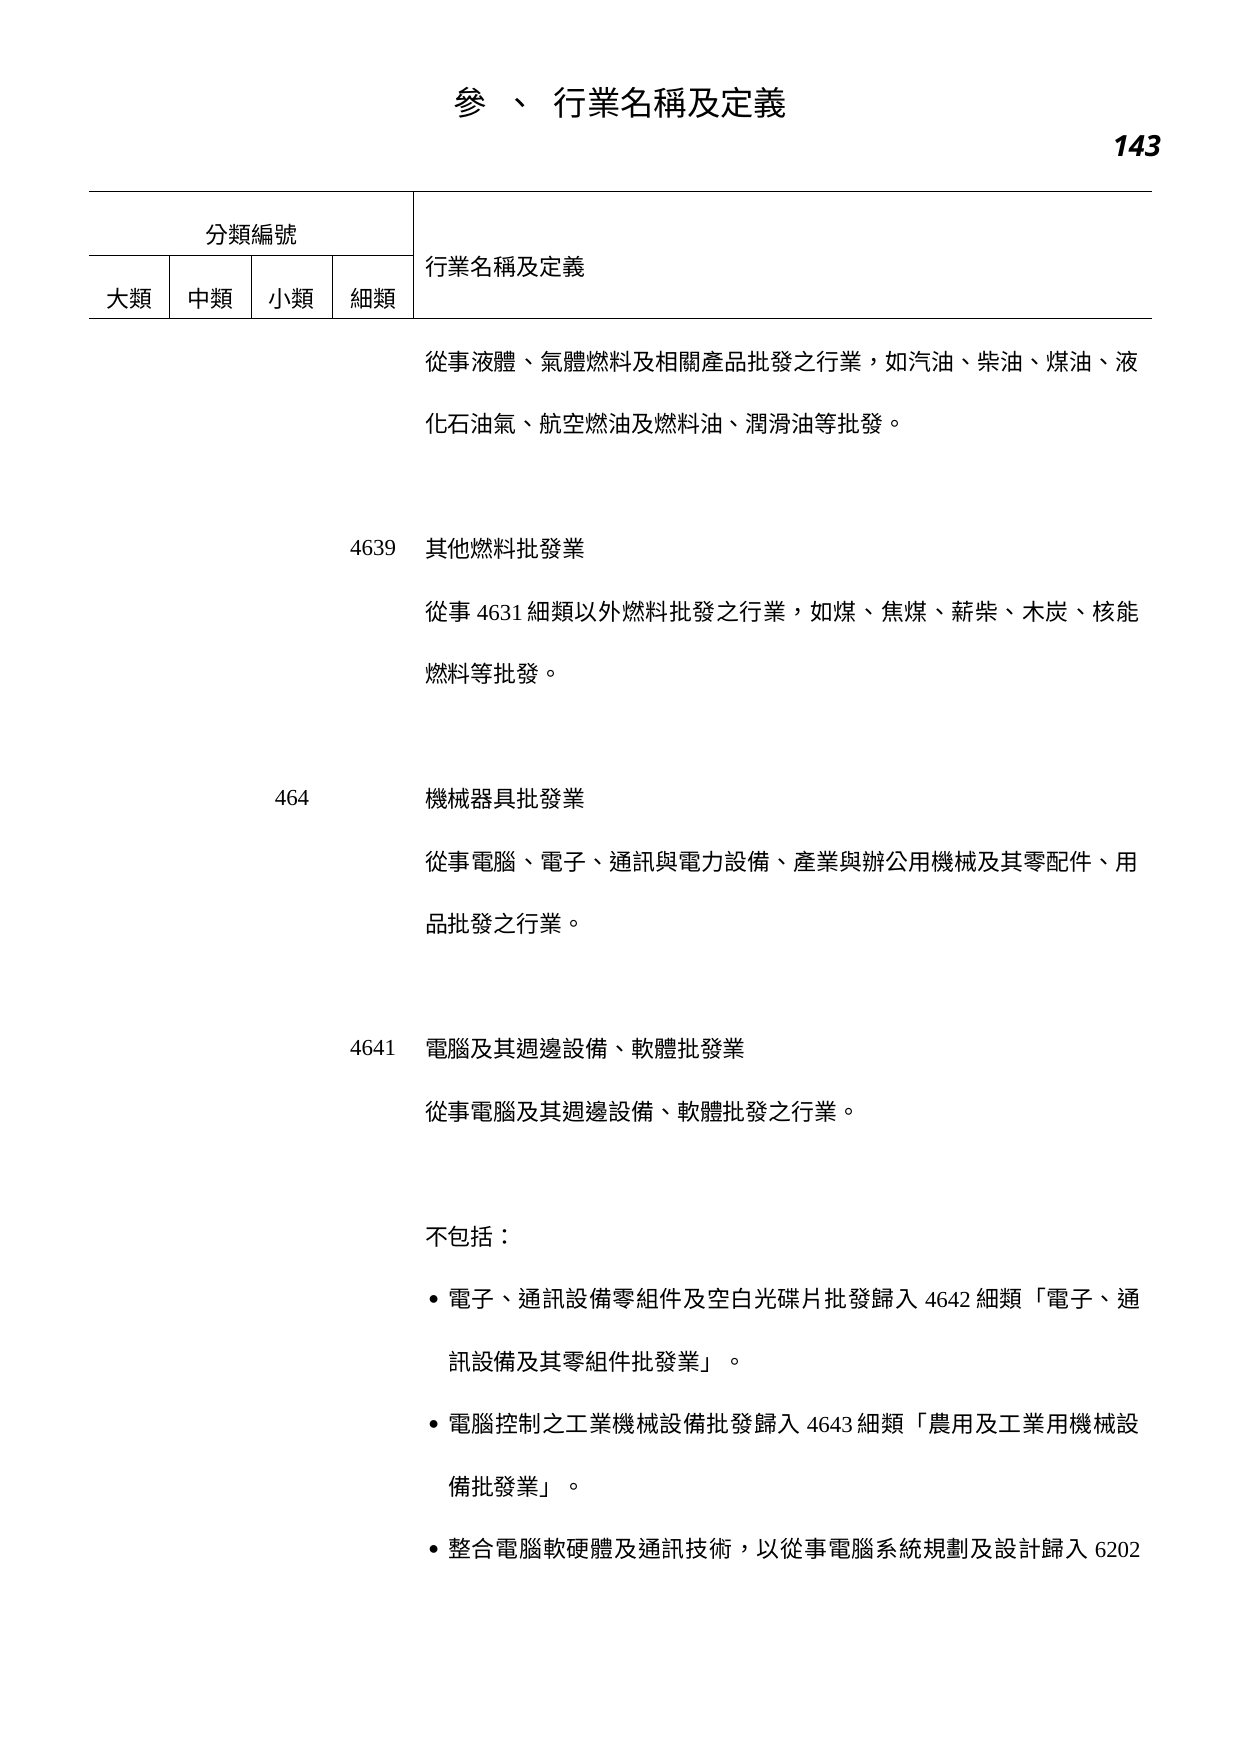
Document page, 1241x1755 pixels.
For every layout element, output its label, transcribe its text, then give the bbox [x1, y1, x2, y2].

table_cell 細類 [333, 256, 413, 318]
table_cell [89, 319, 170, 506]
table_cell 中類 [170, 256, 251, 318]
table_cell 機械器具批發業 從事電腦、電子、通訊與電力設備、產業與辦公用機械及其零配件、用品批發之行業。 [414, 756, 1152, 1006]
table_cell [332, 756, 413, 1006]
table_cell 4641 [332, 1006, 413, 1568]
table_cell [332, 319, 413, 506]
table_cell 小類 [252, 256, 332, 318]
table_cell [170, 506, 251, 756]
table_cell [251, 506, 332, 756]
table_cell 大類 [89, 256, 169, 318]
table_cell [89, 756, 170, 1006]
table_cell 4639 [332, 506, 413, 756]
table_header 行業名稱及定義 [414, 192, 1152, 318]
table_cell [89, 1006, 170, 1568]
table_cell [170, 756, 251, 1006]
table_cell [170, 1006, 251, 1568]
table_cell [89, 506, 170, 756]
table_cell 電腦及其週邊設備、軟體批發業 從事電腦及其週邊設備、軟體批發之行業。 不包括： 電子、通訊設備零組件及空白光碟片批發歸入4642細類「電子、通訊設備及其零組件批發業」。 電腦控制之工業機械設備批發歸入4643細類「農用及工業用機械設備批發業」。 整合電腦軟硬體及通訊技術，以從事電腦系統規劃及設計歸入6202 [414, 1006, 1152, 1568]
table_cell 從事液體、氣體燃料及相關產品批發之行業，如汽油、柴油、煤油、液化石油氣、航空燃油及燃料油、潤滑油等批發。 [414, 319, 1152, 506]
table_header 分類編號 [89, 192, 413, 255]
table_cell [251, 319, 332, 506]
table_cell [170, 319, 251, 506]
table_cell [251, 1006, 332, 1568]
table_cell 464 [251, 756, 332, 1006]
table_cell 其他燃料批發業 從事4631細類以外燃料批發之行業，如煤、焦煤、薪柴、木炭、核能燃料等批發。 [414, 506, 1152, 756]
